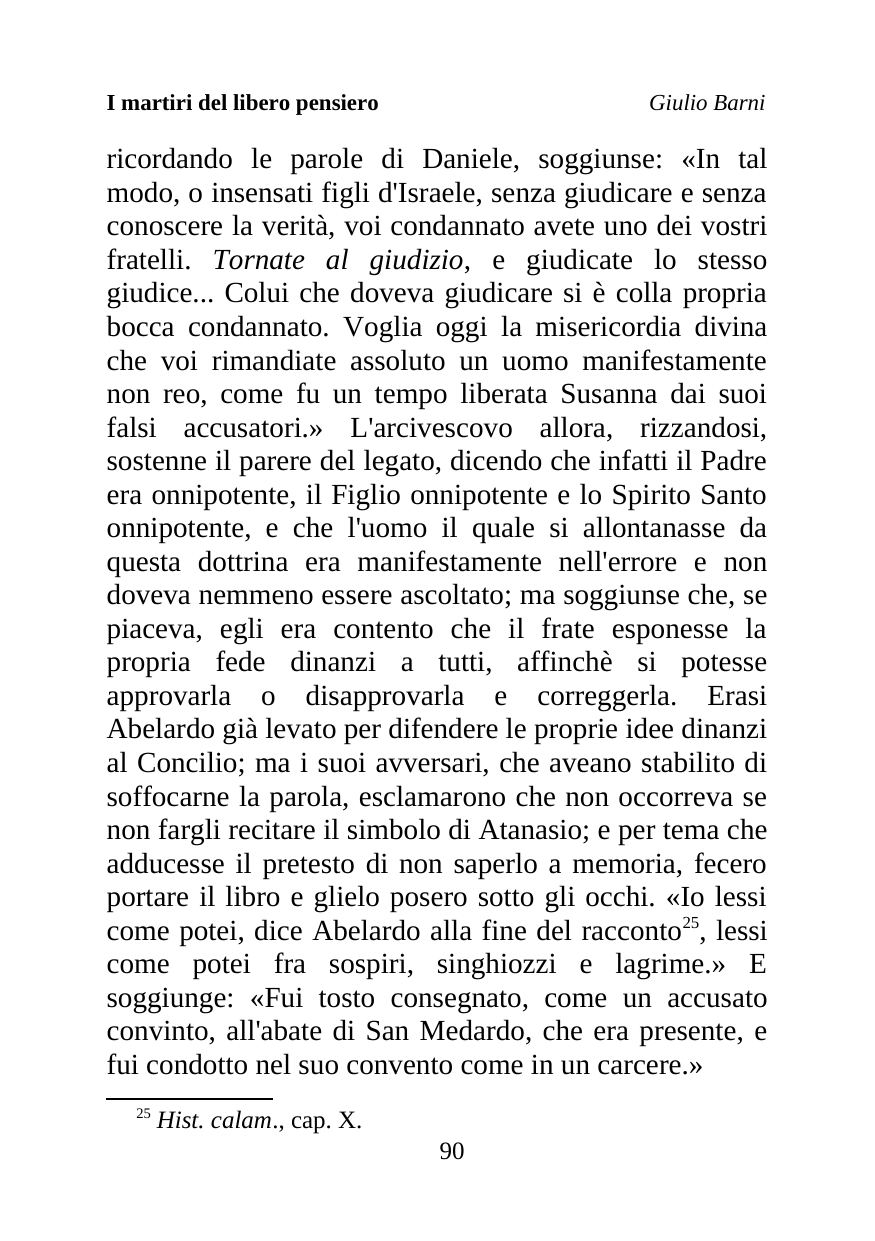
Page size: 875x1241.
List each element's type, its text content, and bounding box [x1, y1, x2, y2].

text Hist. calam., cap. X. [106, 1105, 768, 1134]
text ricordando le parole di Daniele, soggiunse: «In tal modo, o insensati figli d'Israele, senza giudicare e senza conoscere la verità, voi condannato avete uno dei vostri fratelli. Tornate al giudizio, e giudicate lo stesso giudice... Colui che doveva giudicare si è colla propria bocca condannato. Voglia oggi la misericordia divina che voi rimandiate assoluto un uomo manifestamente non reo, come fu un tempo liberata Susanna dai suoi falsi accusatori.» L'arcivescovo allora, rizzandosi, sostenne il parere del legato, dicendo che infatti il Padre era onnipotente, il Figlio onnipotente e lo Spirito Santo onnipotente, e che l'uomo il quale si allontanasse da questa dottrina era manifestamente nell'errore e non doveva nemmeno essere ascoltato; ma soggiunse che, se piaceva, egli era contento che il frate esponesse la propria fede dinanzi a tutti, affinchè si potesse approvarla o disapprovarla e correggerla. Erasi Abelardo già levato per difendere le proprie idee dinanzi al Concilio; ma i suoi avversari, che aveano stabilito di soffocarne la parola, esclamarono che non occorreva se non fargli recitare il simbolo di Atanasio; e per tema che adducesse il pretesto di non saperlo a memoria, fecero portare il libro e glielo posero sotto gli occhi. «Io lessi come potei, dice Abelardo alla fine del racconto, lessi come potei fra sospiri, singhiozzi e lagrime.» E soggiunge: «Fui tosto consegnato, come un accusato convinto, all'abate di San Medardo, che era presente, e fui condotto nel suo convento come in un carcere.» [106, 141, 768, 1081]
